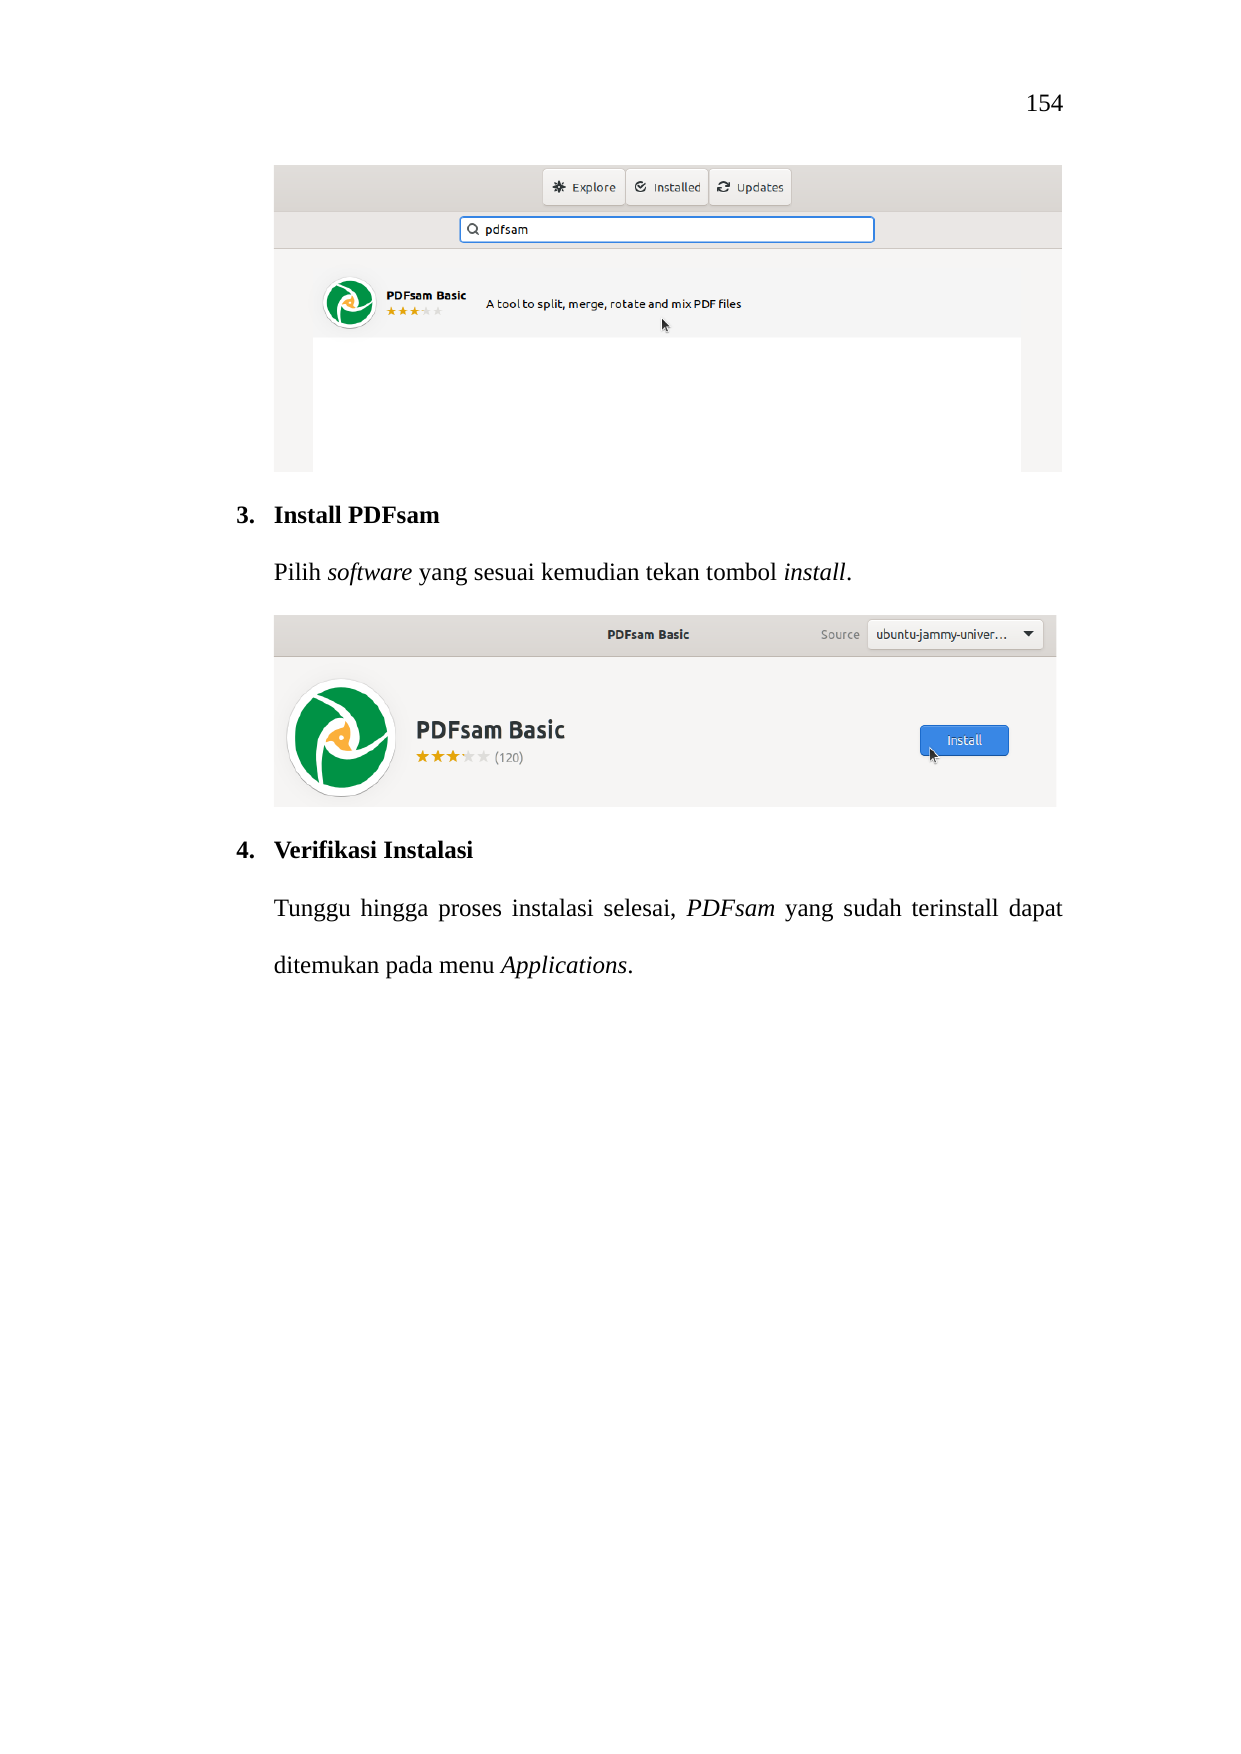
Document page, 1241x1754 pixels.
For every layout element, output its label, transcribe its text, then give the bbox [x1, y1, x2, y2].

list Install PDFsam [236, 500, 1063, 529]
picture [273, 165, 1062, 472]
picture [273, 615, 1057, 807]
list Pilih software yang sesuai kemudian tekan tombol install. [236, 557, 1063, 586]
list Verifikasi Instalasi [236, 835, 1063, 864]
list Tunggu hingga proses instalasi selesai, PDFsam yang sudah terinstall dapat ditemukan pada menu Applications. [236, 893, 1063, 979]
